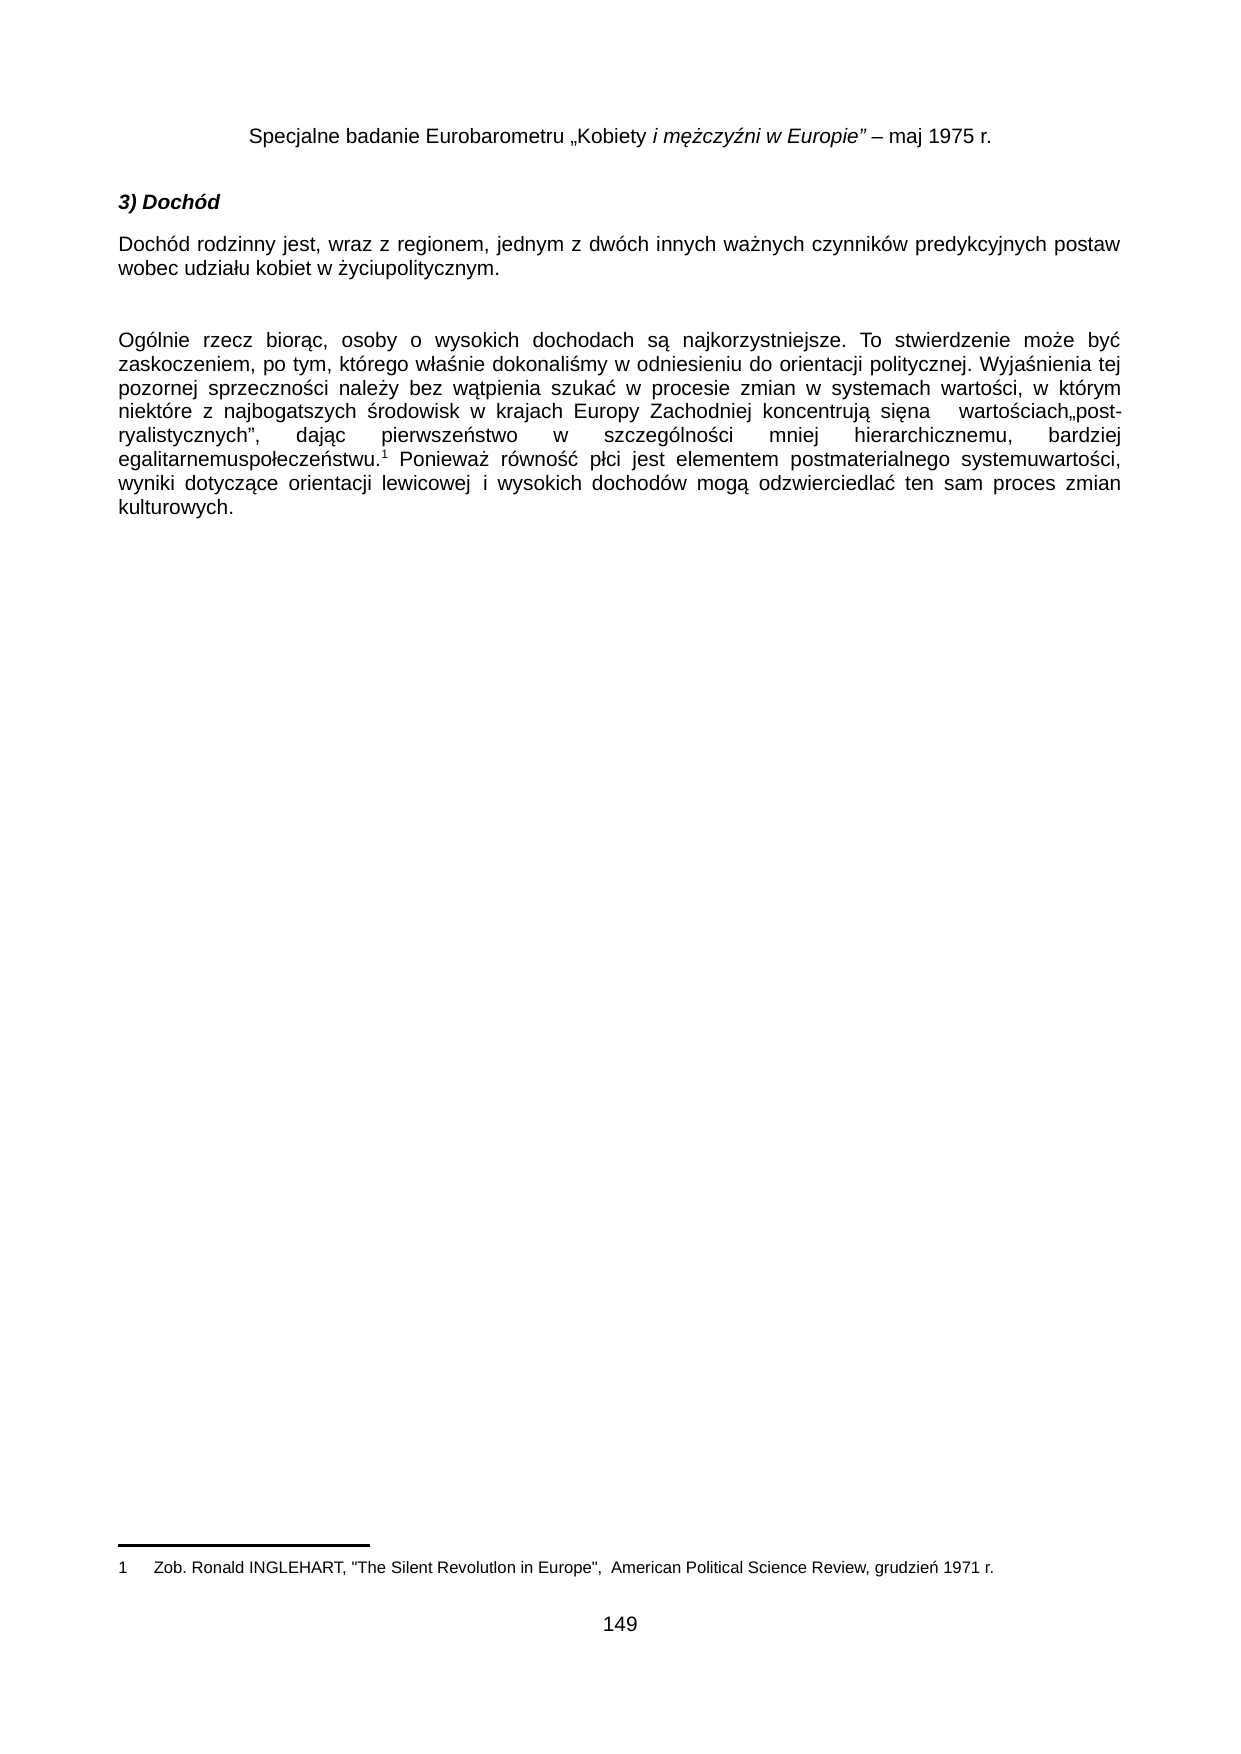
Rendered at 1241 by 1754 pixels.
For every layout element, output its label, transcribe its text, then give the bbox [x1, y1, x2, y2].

text Zob. Ronald INGLEHART, "The Silent Revolutlon in Europe", American Political Science Review, grudzień 1971 r. [118, 1557, 1122, 1577]
text Dochód rodzinny jest, wraz z regionem, jednym z dwóch innych ważnych czynników predykcyjnych postaw wobec udziału kobiet w życiupolitycznym. [118, 232, 1122, 280]
subtitle 3) Dochód [118, 190, 1122, 214]
text Ogólnie rzecz biorąc, osoby o wysokich dochodach są najkorzystniejsze. To stwierdzenie może być zaskoczeniem, po tym, którego właśnie dokonaliśmy w odniesieniu do orientacji politycznej. Wyjaśnienia tej pozornej sprzeczności należy bez wątpienia szukać w procesie zmian w systemach wartości, w którym niektóre z najbogatszych środowisk w krajach Europy Zachodniej koncentrują sięna wartościach„post-ryalistycznych”, dając pierwszeństwo w szczególności mniej hierarchicznemu, bardziej egalitarnemuspołeczeństwu. Ponieważ równość płci jest elementem postmaterialnego systemuwartości, wyniki dotyczące orientacji lewicowej i wysokich dochodów mogą odzwierciedlać ten sam proces zmian kulturowych. [118, 327, 1122, 519]
